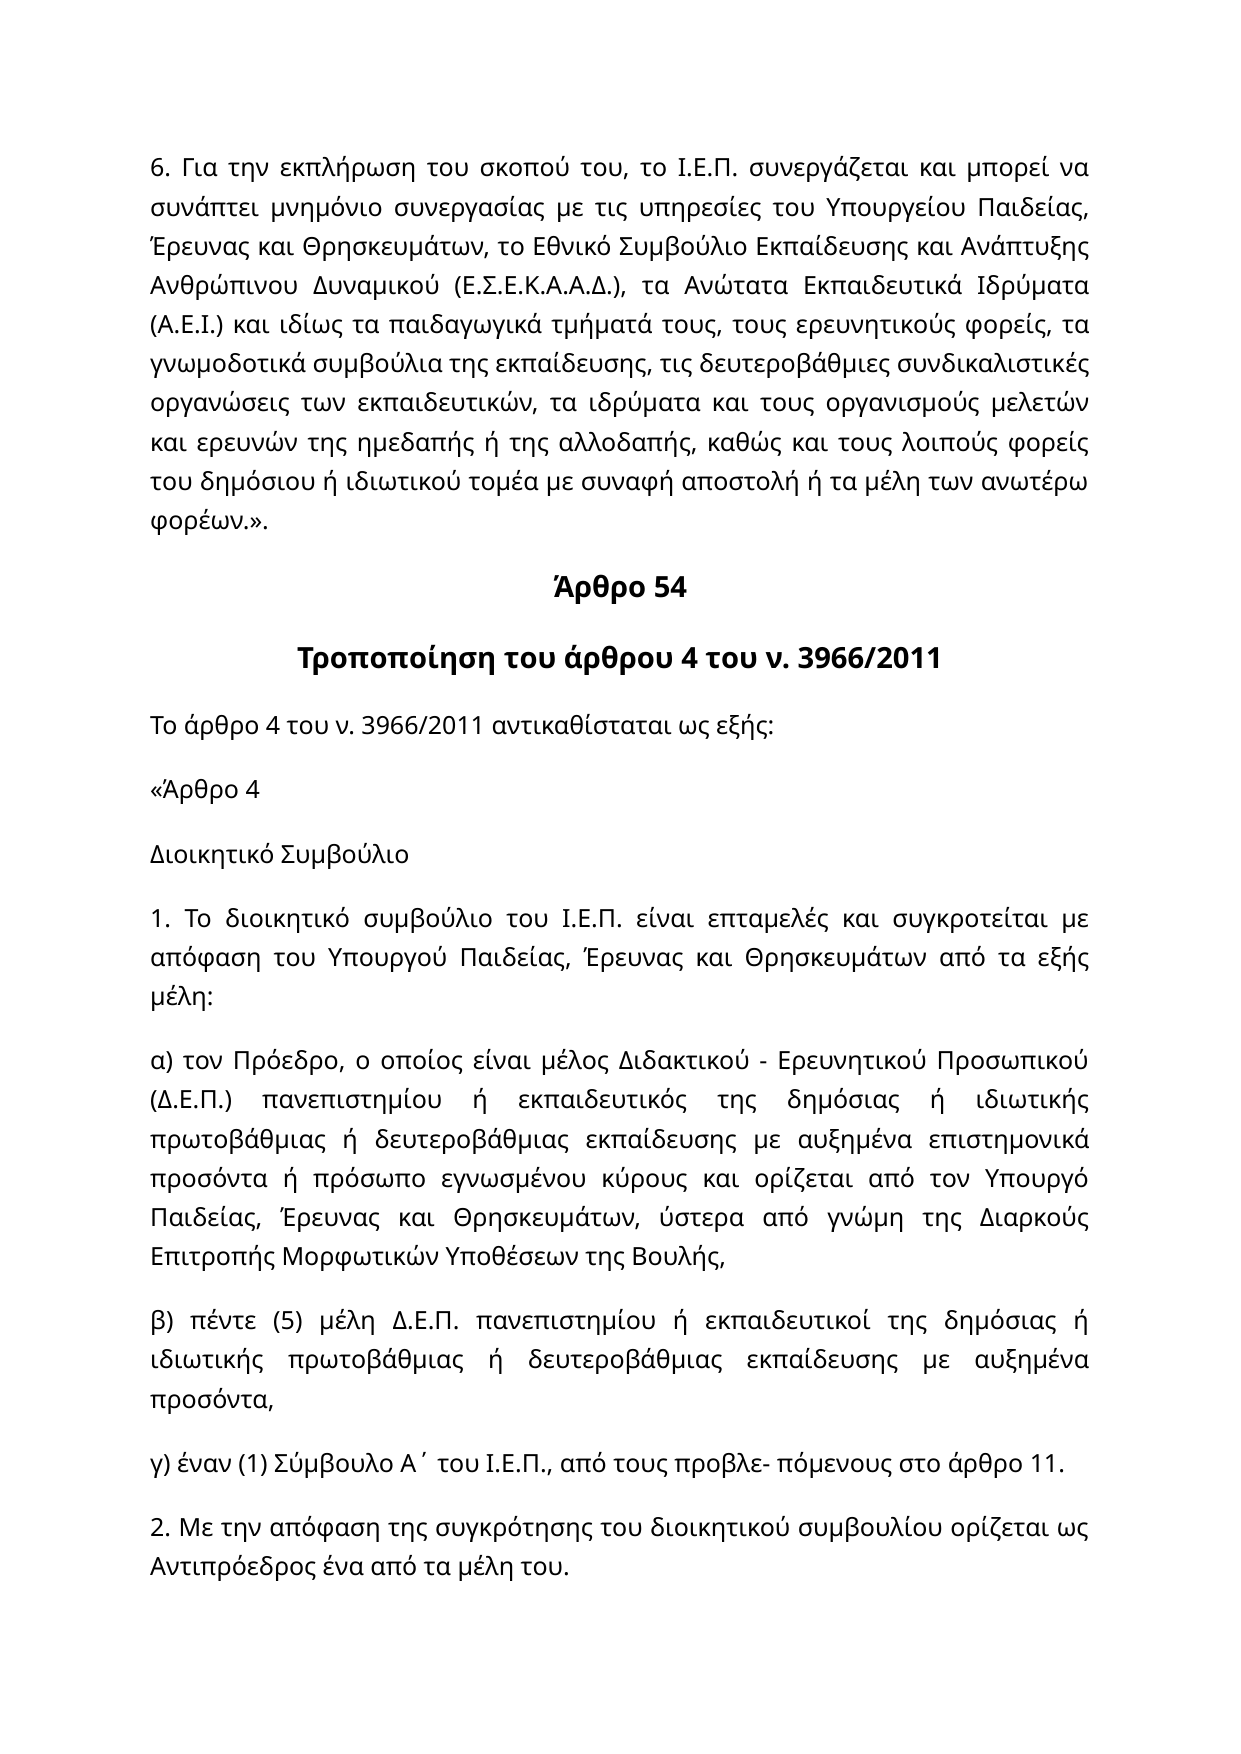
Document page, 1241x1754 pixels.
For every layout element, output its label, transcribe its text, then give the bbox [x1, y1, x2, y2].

subtitle Τροποποίηση του άρθρου 4 του ν. 3966/2011 [150, 637, 1090, 677]
text γ) έναν (1) Σύμβουλο Α΄ του Ι.Ε.Π., από τους προβλε- πόμενους στο άρθρο 11. [150, 1445, 1090, 1479]
subtitle Άρθρο 54 [150, 567, 1090, 606]
text «Άρθρο 4 [150, 772, 1090, 806]
text 6. Για την εκπλήρωση του σκοπού του, το Ι.Ε.Π. συνεργάζεται και μπορεί να συνάπτει μνημόνιο συνεργασίας με τις υπηρεσίες του Υπουργείου Παιδείας, Έρευνας και Θρησκευμάτων, το Εθνικό Συμβούλιο Εκπαίδευσης και Ανάπτυξης Ανθρώπινου Δυναμικού (Ε.Σ.Ε.Κ.Α.Α.Δ.), τα Ανώτατα Εκπαιδευτικά Ιδρύματα (Α.Ε.Ι.) και ιδίως τα παιδαγωγικά τμήματά τους, τους ερευνητικούς φορείς, τα γνωμοδοτικά συμβούλια της εκπαίδευσης, τις δευτεροβάθμιες συνδικαλιστικές οργανώσεις των εκπαιδευτικών, τα ιδρύματα και τους οργανισμούς μελετών και ερευνών της ημεδαπής ή της αλλοδαπής, καθώς και τους λοιπούς φορείς του δημόσιου ή ιδιωτικού τομέα με συναφή αποστολή ή τα μέλη των ανωτέρω φορέων.». [150, 150, 1090, 537]
text α) τον Πρόεδρο, ο οποίος είναι μέλος Διδακτικού - Ερευνητικού Προσωπικού (Δ.Ε.Π.) πανεπιστημίου ή εκπαιδευτικός της δημόσιας ή ιδιωτικής πρωτοβάθμιας ή δευτεροβάθμιας εκπαίδευσης με αυξημένα επιστημονικά προσόντα ή πρόσωπο εγνωσμένου κύρους και ορίζεται από τον Υπουργό Παιδείας, Έρευνας και Θρησκευμάτων, ύστερα από γνώμη της Διαρκούς Επιτροπής Μορφωτικών Υποθέσεων της Βουλής, [150, 1043, 1090, 1273]
text 2. Με την απόφαση της συγκρότησης του διοικητικού συμβουλίου ορίζεται ως Αντιπρόεδρος ένα από τα μέλη του. [150, 1509, 1090, 1583]
text Διοικητικό Συμβούλιο [150, 836, 1090, 870]
text β) πέντε (5) μέλη Δ.Ε.Π. πανεπιστημίου ή εκπαιδευτικοί της δημόσιας ή ιδιωτικής πρωτοβάθμιας ή δευτεροβάθμιας εκπαίδευσης με αυξημένα προσόντα, [150, 1303, 1090, 1415]
text Το άρθρο 4 του ν. 3966/2011 αντικαθίσταται ως εξής: [150, 708, 1090, 742]
text 1. Το διοικητικό συμβούλιο του Ι.Ε.Π. είναι επταμελές και συγκροτείται με απόφαση του Υπουργού Παιδείας, Έρευνας και Θρησκευμάτων από τα εξής μέλη: [150, 900, 1090, 1013]
